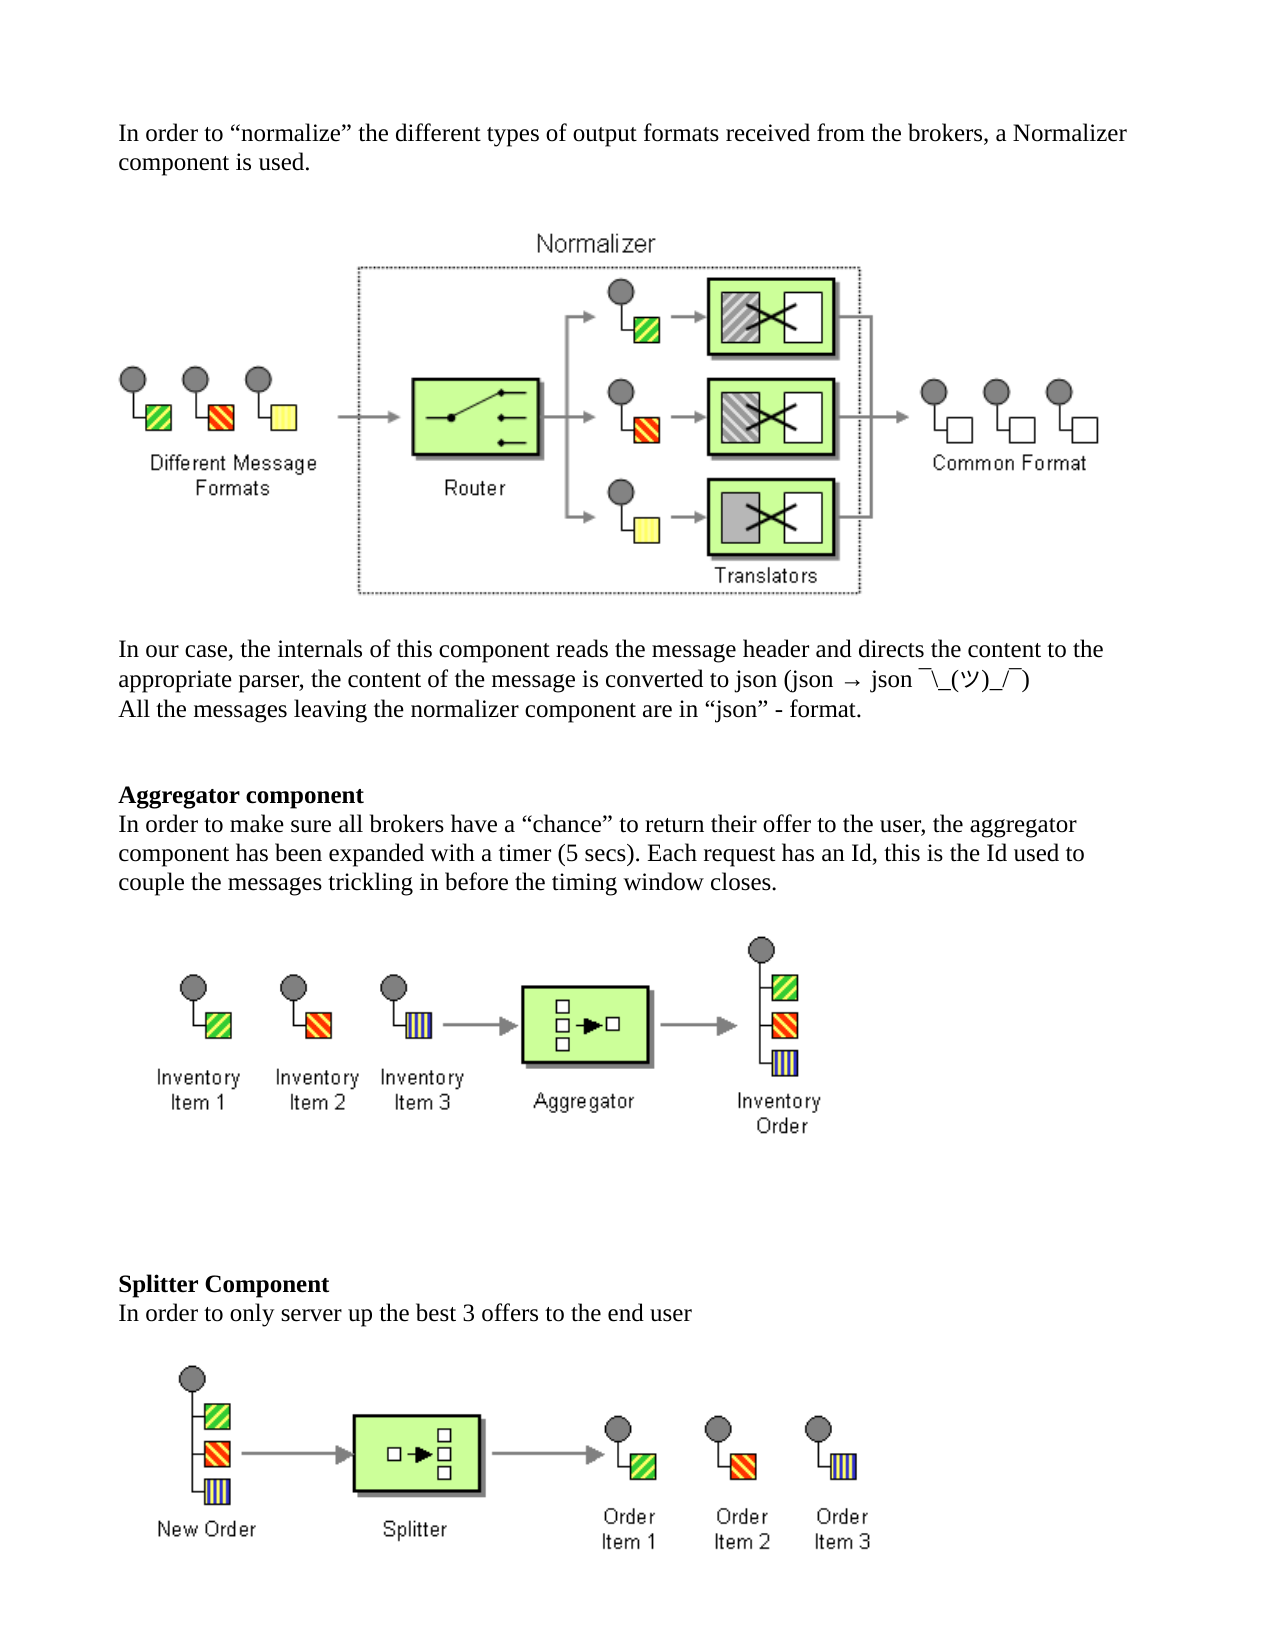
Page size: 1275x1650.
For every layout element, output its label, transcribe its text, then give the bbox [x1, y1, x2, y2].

text In order to make sure all brokers have a “chance” to return their offer to the user, the aggregator component has been expanded with a timer (5 secs). Each request has an Id, this is the Id used to couple the messages trickling in before the timing window closes. [118, 809, 1157, 895]
text All the messages leaving the normalizer component are in “json” - format. [118, 694, 1157, 723]
text Aggregator component [118, 780, 1157, 809]
text In order to “normalize” the different types of output formats received from the brokers, a Normalizer component is used. [118, 118, 1157, 176]
picture [136, 916, 883, 1146]
text In our case, the internals of this component reads the message header and directs the content to the appropriate parser, the content of the message is converted to json (json → json ¯\_(ツ)_/¯) [118, 634, 1157, 694]
text In order to only server up the best 3 offers to the end user [118, 1298, 1157, 1327]
text Splitter Component [118, 1269, 1157, 1298]
picture [108, 209, 1136, 605]
picture [137, 1355, 904, 1568]
